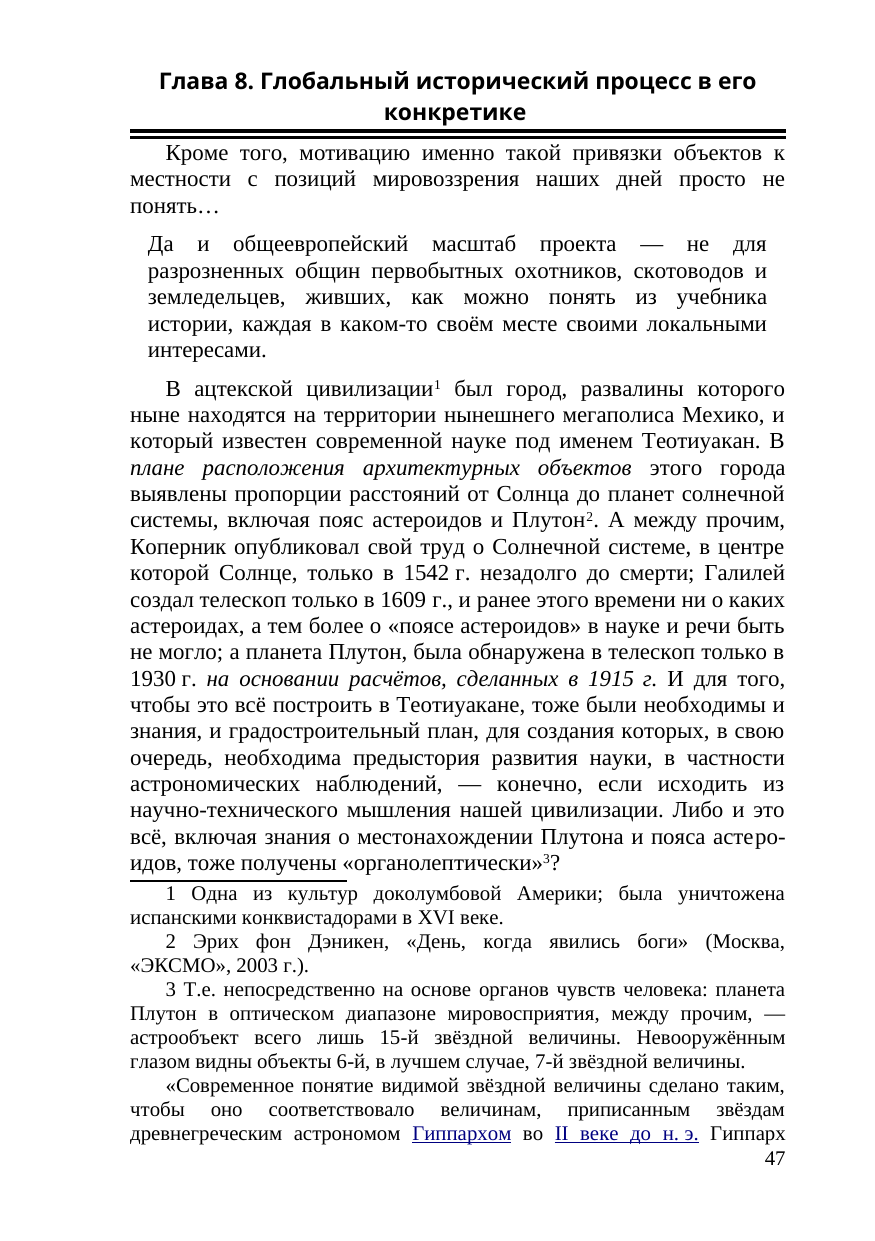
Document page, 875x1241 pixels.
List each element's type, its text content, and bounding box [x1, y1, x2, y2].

text Эрих фон Дэникен, «День, когда явились боги» (Москва, «ЭКСМО», 2003 г.). [130, 929, 786, 977]
text Т.е. непосредственно на основе органов чувств человека: планета Плутон в оптическом диапазоне мировосприятия, между прочим, — астрообъект всего лишь 15‑й звёздной величины. Невооружённым глазом видны объекты 6‑­й, в лучшем случае, 7‑й звёздной величины. [130, 977, 786, 1073]
text В ацтекской цивилизации был город, развалины которого ныне находятся на территории нынешнего мегаполиса Мехико, и который известен современной науке под именем Теотиуакан. В плане расположения архитектурных объектов этого города выявлены пропорции расстояний от Солнца до планет солнечной системы, включая пояс астероидов и Плутон. А между прочим, Коперник опубликовал свой труд о Солнечной системе, в центре которой Солнце, только в 1542 г. незадолго до смерти; Галилей создал телескоп только в 1609 г., и ранее этого времени ни о каких астероидах, а тем более о «поясе астероидов» в науке и речи быть не могло; а планета Плутон, была обнаружена в телескоп только в 1930 г. на основании расчётов, сделанных в 1915 г. И для того, чтобы это всё построить в Теотиуакане, тоже были необходимы и знания, и градостроительный план, для создания которых, в свою очередь, необходима предыстория развития науки, в частности астрономических наблюдений, — конечно, если исходить из научно-технического мышления нашей цивилизации. Либо и это всё, включая знания о местонахождении Плутона и пояса асте­ро­идов, тоже получены «органолеп­тически»? [130, 375, 786, 876]
text «Современное понятие видимой звёздной величины сделано таким, чтобы оно соответствовало величинам, приписанным звёздам древнегреческим астрономом Гиппархом во II веке до н. э. Гиппарх [130, 1073, 786, 1145]
text Кроме того, мотивацию именно такой привязки объектов к местности с позиций мировоззрения наших дней просто не понять… [130, 139, 786, 218]
text Да и общеевропейский масштаб проекта — не для разрозненных общин первобытных охотников, скотоводов и земледельцев, живших, как можно понять из учебника истории, каждая в каком-то своём месте своими локальными интересами. [148, 231, 768, 362]
text Одна из культур доколумбовой Америки; была уничтожена испанскими конквистадорами в XVI веке. [130, 881, 786, 929]
